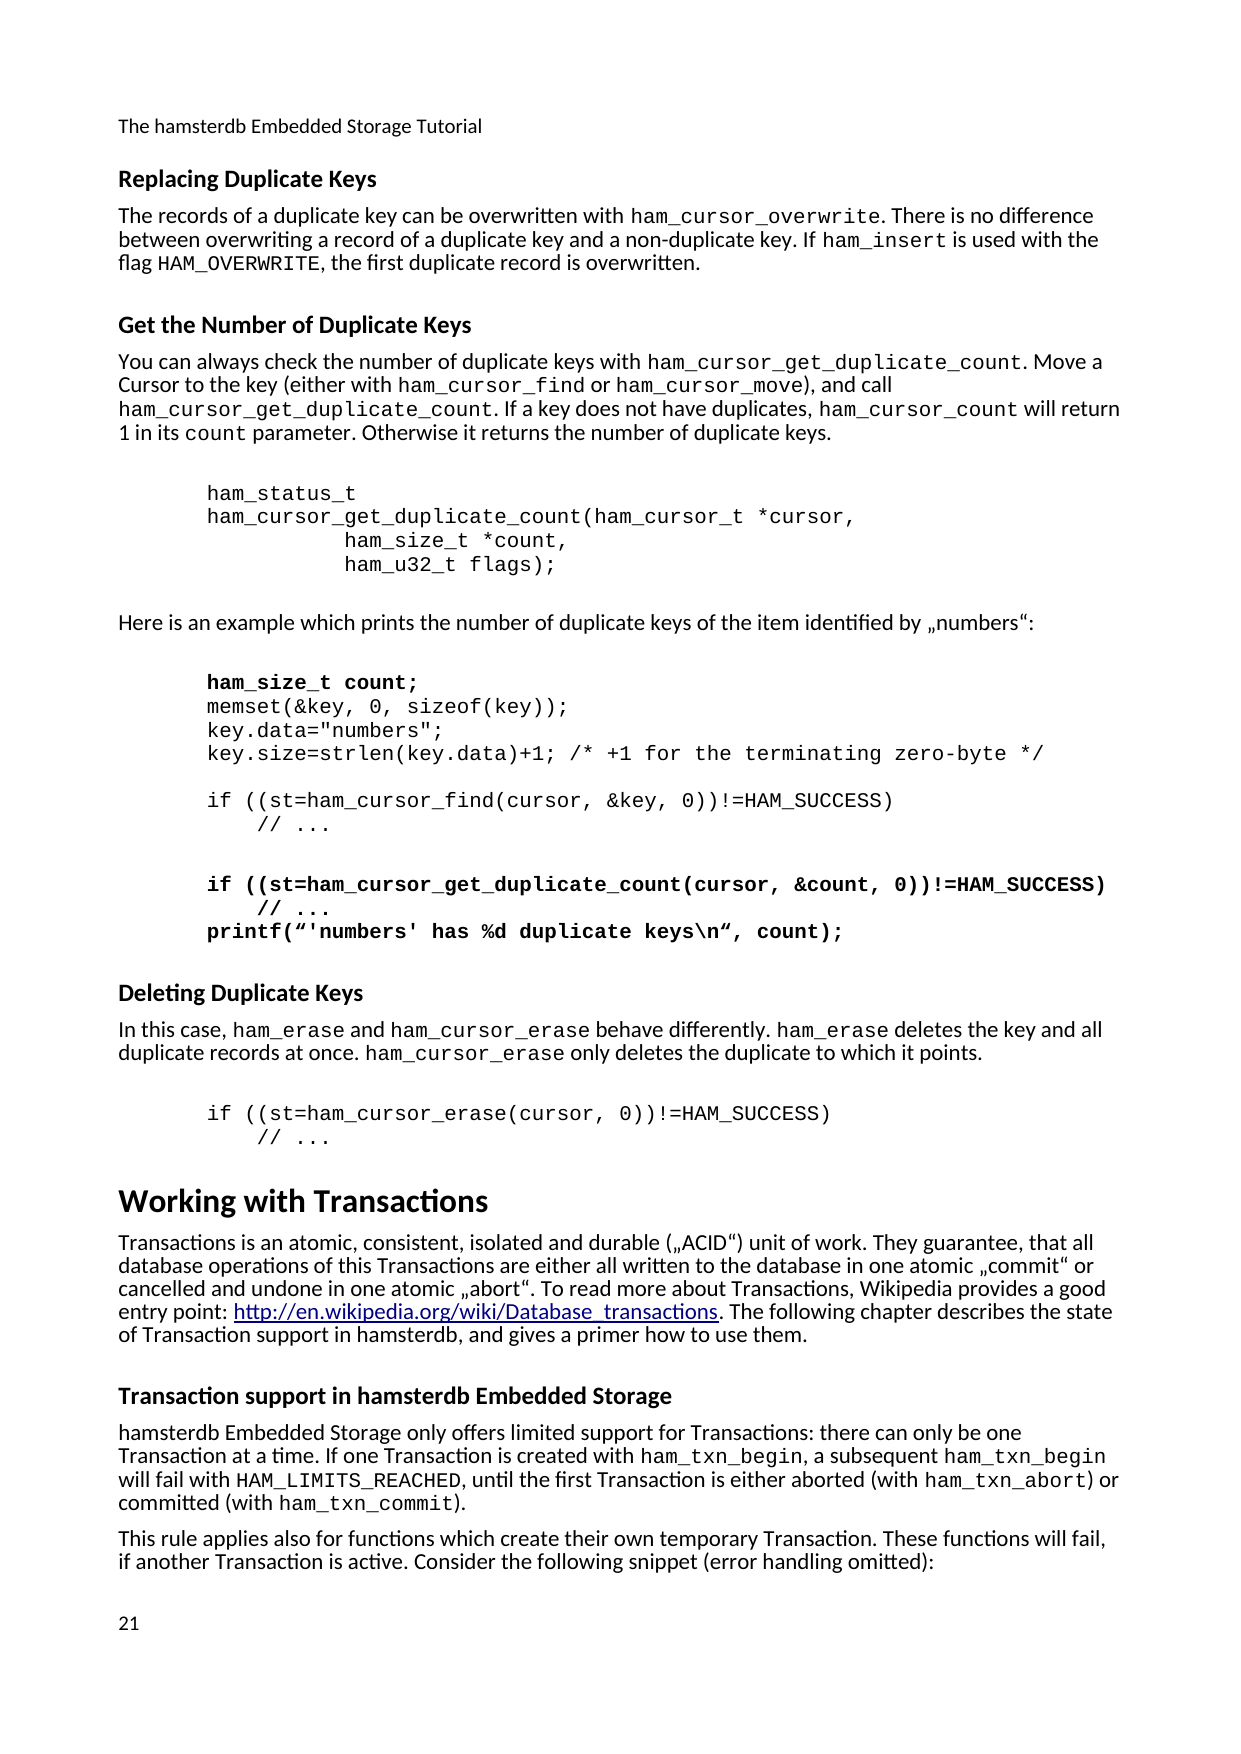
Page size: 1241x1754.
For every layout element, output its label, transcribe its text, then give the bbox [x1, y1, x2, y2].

subtitle Working with Transactions [118, 1188, 1122, 1221]
text if ((st=ham_cursor_get_duplicate_count(cursor, &count, 0))!=HAM_SUCCESS) // ... printf(“'numbers' has %d duplicate keys\n“, count); [207, 874, 1122, 945]
subtitle Transaction support in hamsterdb Embedded Storage [118, 1386, 1122, 1411]
text This rule applies also for functions which create their own temporary Transaction. These functions will fail, if another Transaction is active. Consider the following snippet (error handling omitted): [118, 1529, 1122, 1575]
text In this case, ham_erase and ham_cursor_erase behave differently. ham_erase deletes the key and all duplicate records at once. ham_cursor_erase only deletes the duplicate to which it points. [118, 1020, 1122, 1067]
text ham_size_t count; memset(&key, 0, sizeof(key)); key.data="numbers"; key.size=strlen(key.data)+1; /* +1 for the terminating zero-byte */ if ((st=ham_cursor_find(cursor, &key, 0))!=HAM_SUCCESS) // ... [207, 672, 1122, 838]
text Transactions is an atomic, consistent, isolated and durable („ACID“) unit of work. They guarantee, that all database operations of this Transactions are either all written to the database in one atomic „commit“ or cancelled and undone in one atomic „abort“. To read more about Transactions, Wikipedia provides a good entry point: http://en.wikipedia.org/wiki/Database_transactions. The following chapter describes the state of Transaction support in hamsterdb, and gives a primer how to use them. [118, 1234, 1122, 1348]
subtitle Get the Number of Duplicate Keys [118, 314, 1122, 339]
subtitle Replacing Duplicate Keys [118, 168, 1122, 193]
text Here is an example which prints the number of duplicate keys of the item identified by „numbers“: [118, 613, 1122, 636]
text if ((st=ham_cursor_erase(cursor, 0))!=HAM_SUCCESS) // ... [207, 1103, 1122, 1150]
text The records of a duplicate key can be overwritten with ham_cursor_overwrite. There is no difference between overwriting a record of a duplicate key and a non-duplicate key. If ham_insert is used with the flag HAM_OVERWRITE, the first duplicate record is overwritten. [118, 206, 1122, 277]
text hamsterdb Embedded Storage only offers limited support for Transactions: there can only be one Transaction at a time. If one Transaction is created with ham_txn_begin, a subsequent ham_txn_begin will fail with HAM_LIMITS_REACHED, until the first Transaction is either aborted (with ham_txn_abort) or committed (with ham_txn_commit). [118, 1423, 1122, 1517]
text You can always check the number of duplicate keys with ham_cursor_get_duplicate_count. Move a Cursor to the key (either with ham_cursor_find or ham_cursor_move), and call ham_cursor_get_duplicate_count. If a key does not have duplicates, ham_cursor_count will return 1 in its count parameter. Otherwise it returns the number of duplicate keys. [118, 352, 1122, 446]
text ham_status_t ham_cursor_get_duplicate_count(ham_cursor_t *cursor, ham_size_t *count, ham_u32_t flags); [207, 483, 1122, 601]
subtitle Deleting Duplicate Keys [118, 982, 1122, 1007]
